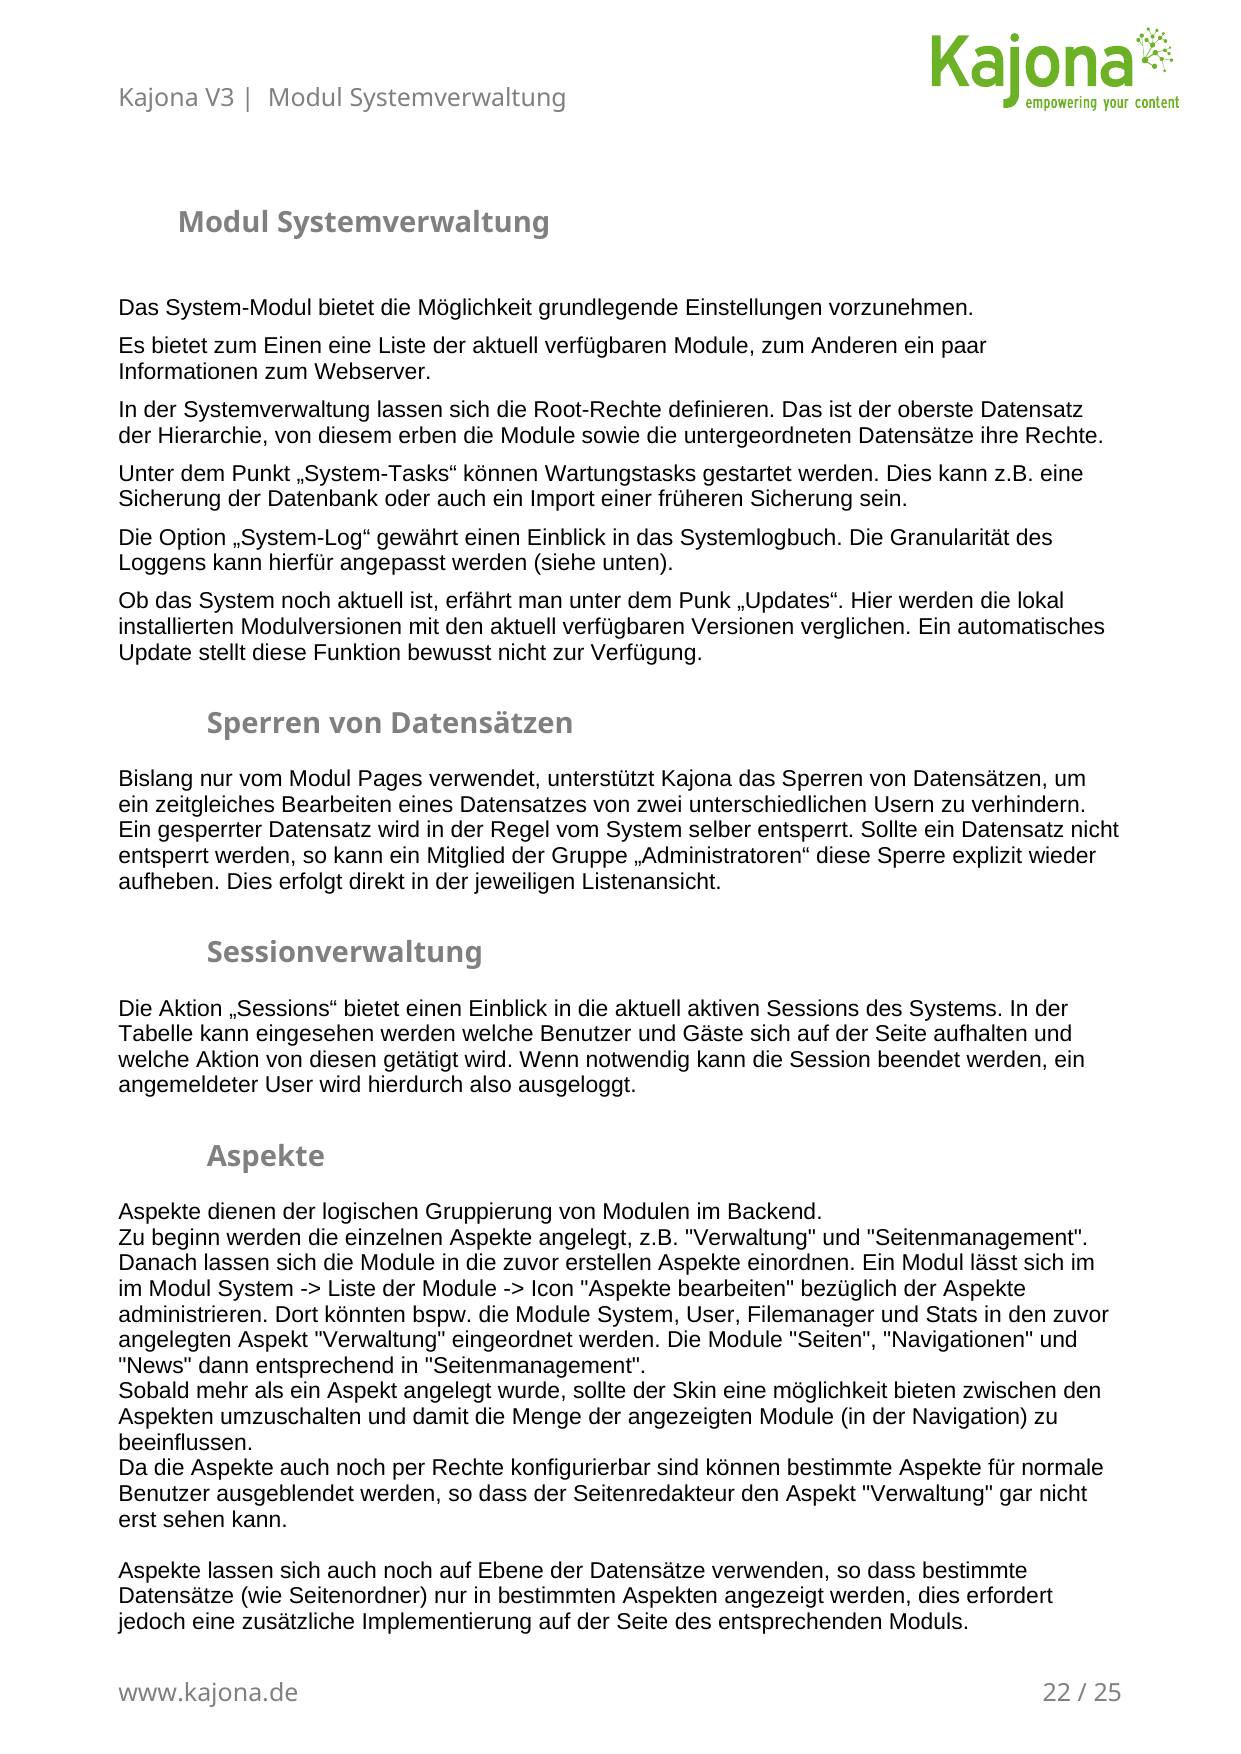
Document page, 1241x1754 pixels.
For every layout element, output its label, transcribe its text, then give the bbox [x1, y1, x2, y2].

text Es bietet zum Einen eine Liste der aktuell verfügbaren Module, zum Anderen ein paar Informationen zum Webserver. [118, 333, 1122, 384]
text Unter dem Punkt „System-Tasks“ können Wartungstasks gestartet werden. Dies kann z.B. eine Sicherung der Datenbank oder auch ein Import einer früheren Sicherung sein. [118, 460, 1122, 512]
text Die Option „System-Log“ gewährt einen Einblick in das Systemlogbuch. Die Granularität des Loggens kann hierfür angepasst werden (siehe unten). [118, 524, 1122, 575]
text In der Systemverwaltung lassen sich die Root-Rechte definieren. Das ist der oberste Datensatz der Hierarchie, von diesem erben die Module sowie die untergeordneten Datensätze ihre Rechte. [118, 397, 1122, 448]
text Die Aktion „Sessions“ bietet einen Einblick in die aktuell aktiven Sessions des Systems. In der Tabelle kann eingesehen werden welche Benutzer und Gäste sich auf der Seite aufhalten und welche Aktion von diesen getätigt wird. Wenn notwendig kann die Session beendet werden, ein angemeldeter User wird hierdurch also ausgeloggt. [118, 995, 1122, 1098]
text Das System-Modul bietet die Möglichkeit grundlegende Einstellungen vorzunehmen. [118, 295, 1122, 320]
subtitle Sessionverwaltung [118, 931, 1122, 971]
text Ob das System noch aktuell ist, erfährt man unter dem Punk „Updates“. Hier werden die lokal installierten Modulversionen mit den aktuell verfügbaren Versionen verglichen. Ein automatisches Update stellt diese Funktion bewusst nicht zur Verfügung. [118, 588, 1122, 665]
text Bislang nur vom Modul Pages verwendet, unterstützt Kajona das Sperren von Datensätzen, um ein zeitgleiches Bearbeiten eines Datensatzes von zwei unterschiedlichen Usern zu verhindern. Ein gesperrter Datensatz wird in der Regel vom System selber entsperrt. Sollte ein Datensatz nicht entsperrt werden, so kann ein Mitglied der Gruppe „Administratoren“ diese Sperre explizit wieder aufheben. Dies erfolgt direkt in der jeweiligen Listenansicht. [118, 766, 1122, 894]
subtitle Modul Systemverwaltung [118, 201, 1122, 241]
subtitle Sperren von Datensätzen [118, 702, 1122, 742]
text Aspekte dienen der logischen Gruppierung von Modulen im Backend. Zu beginn werden die einzelnen Aspekte angelegt, z.B. "Verwaltung" und "Seitenmanagement". Danach lassen sich die Module in die zuvor erstellen Aspekte einordnen. Ein Modul lässt sich im im Modul System -> Liste der Module -> Icon "Aspekte bearbeiten" bezüglich der Aspekte administrieren. Dort könnten bspw. die Module System, User, Filemanager und Stats in den zuvor angelegten Aspekt "Verwaltung" eingeordnet werden. Die Module "Seiten", "Navigationen" und "News" dann entsprechend in "Seitenmanagement". Sobald mehr als ein Aspekt angelegt wurde, sollte der Skin eine möglichkeit bieten zwischen den Aspekten umzuschalten und damit die Menge der angezeigten Module (in der Navigation) zu beeinflussen. Da die Aspekte auch noch per Rechte konfigurierbar sind können bestimmte Aspekte für normale Benutzer ausgeblendet werden, so dass der Seitenredakteur den Aspekt "Verwaltung" gar nicht erst sehen kann. Aspekte lassen sich auch noch auf Ebene der Datensätze verwenden, so dass bestimmte Datensätze (wie Seitenordner) nur in bestimmten Aspekten angezeigt werden, dies erfordert jedoch eine zusätzliche Implementierung auf der Seite des entsprechenden Moduls. [118, 1199, 1122, 1634]
subtitle Aspekte [118, 1135, 1122, 1175]
